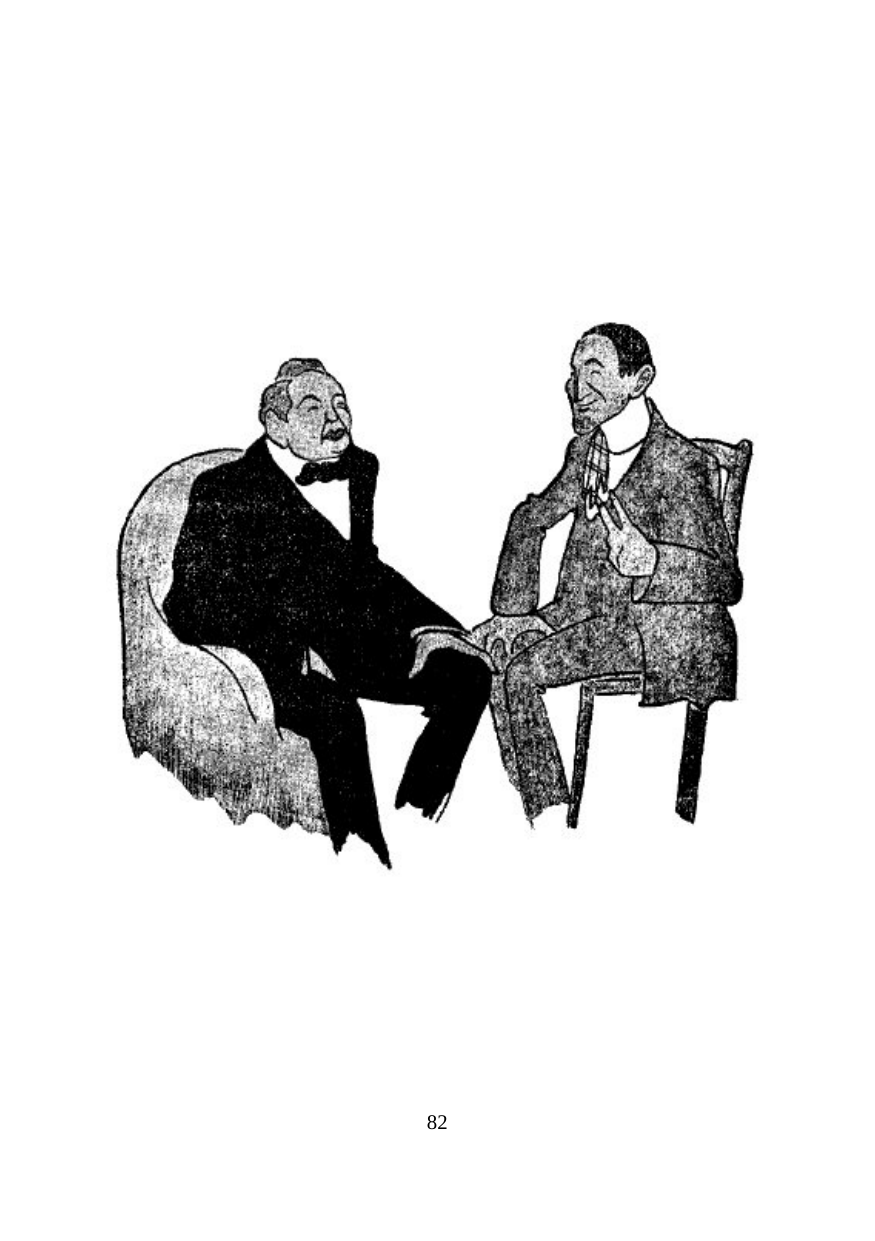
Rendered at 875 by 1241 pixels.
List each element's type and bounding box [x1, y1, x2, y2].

picture [106, 309, 768, 878]
